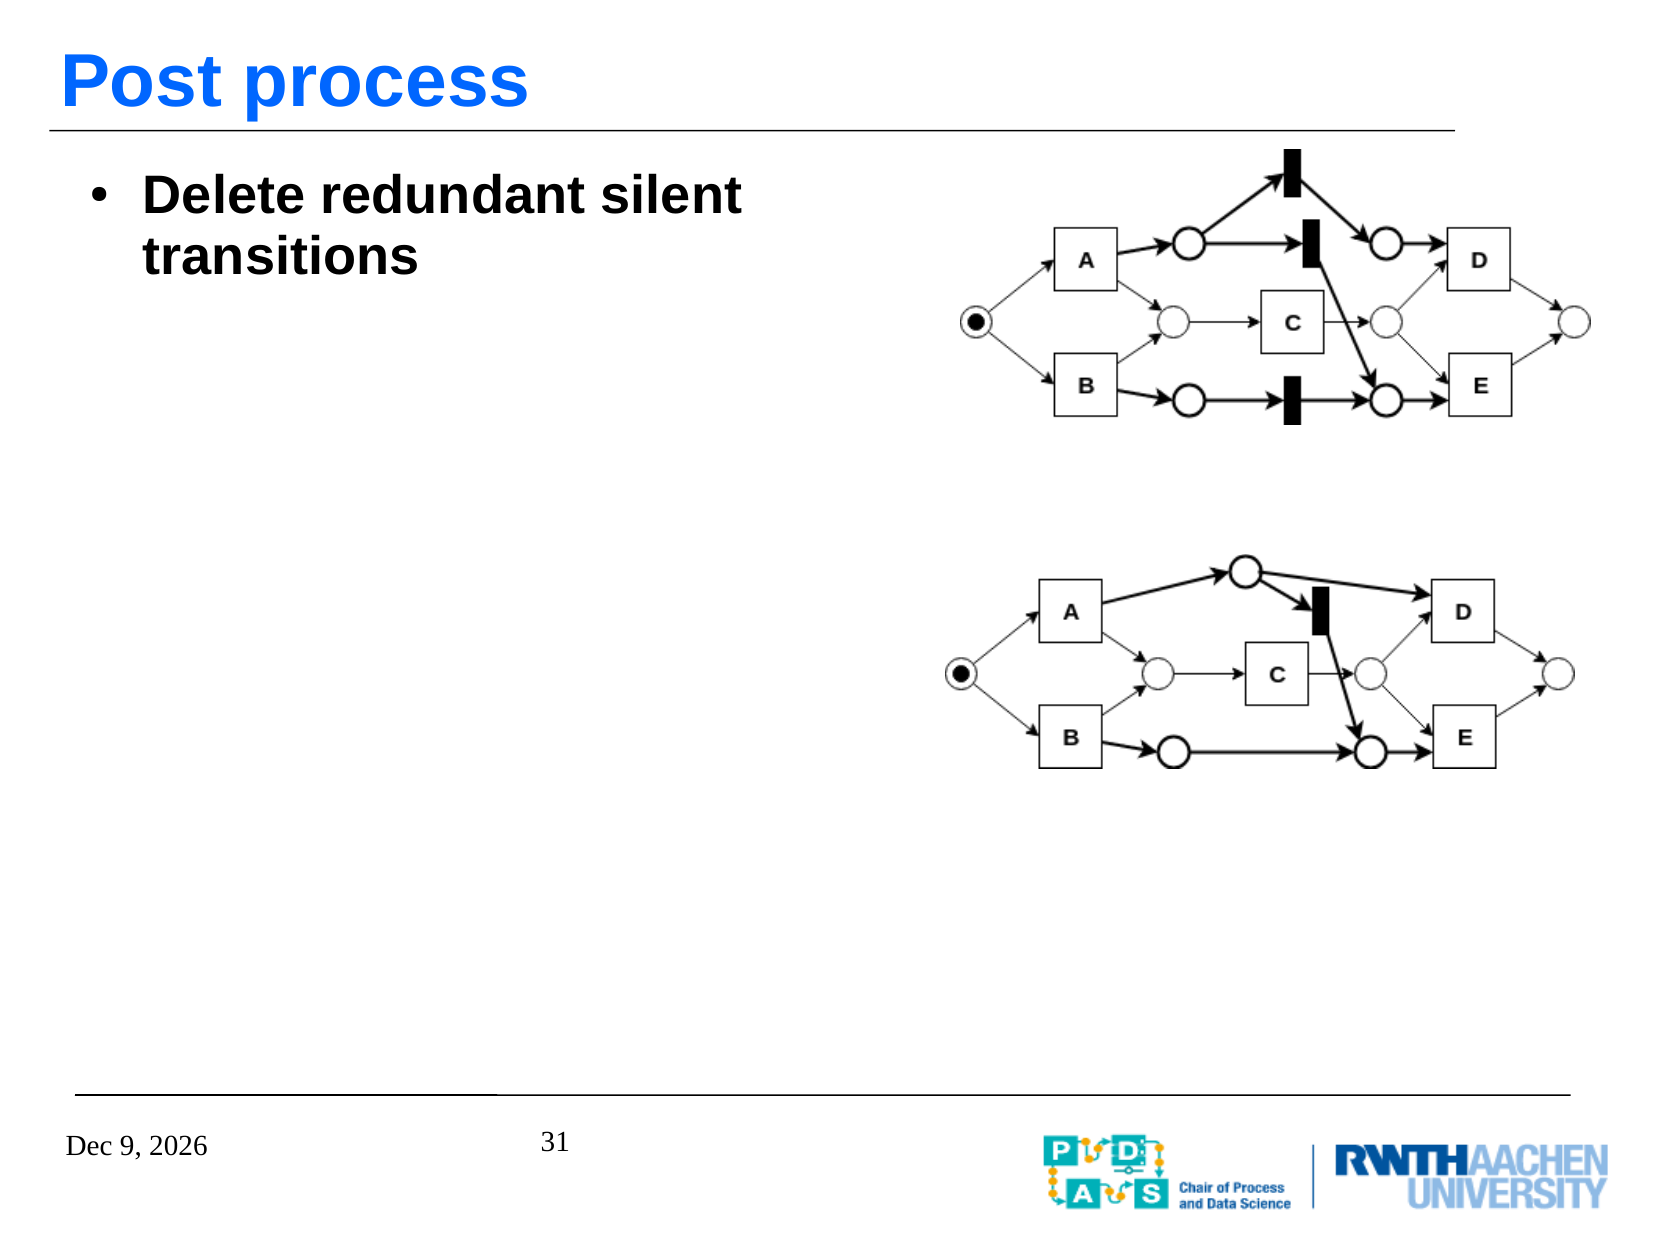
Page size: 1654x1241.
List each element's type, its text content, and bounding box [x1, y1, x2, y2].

picture [960, 149, 1591, 425]
list Delete redundant silent transitions [71, 165, 1006, 1021]
picture [1005, 1090, 1647, 1241]
title Post process [60, 30, 1549, 131]
picture [945, 554, 1575, 770]
